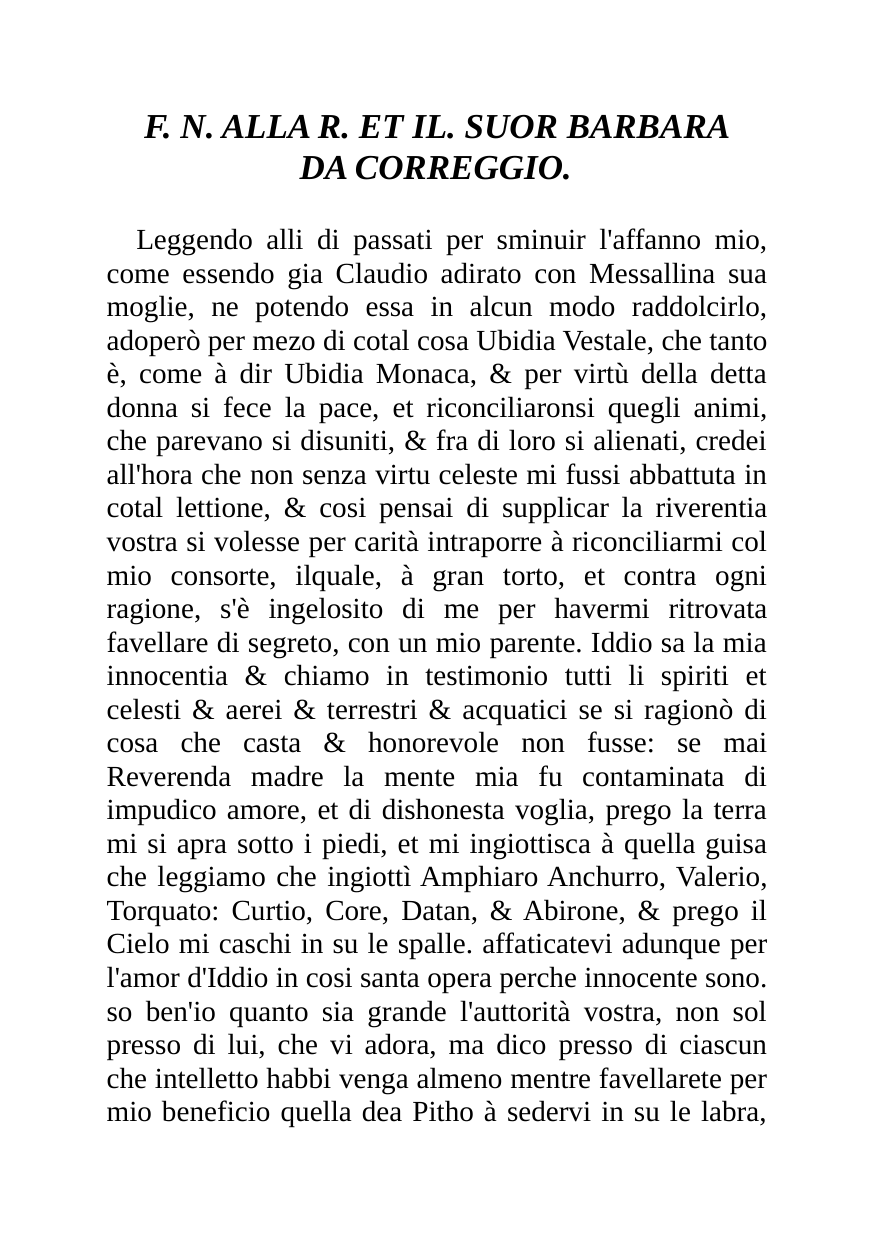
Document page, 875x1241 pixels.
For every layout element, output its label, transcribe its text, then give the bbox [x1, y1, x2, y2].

subtitle F. N. ALLA R. ET IL. SUOR BARBARA DA CORREGGIO. [106, 106, 768, 187]
text Leggendo alli di passati per sminuir l'affanno mio, come essendo gia Claudio adirato con Messallina sua moglie, ne potendo essa in alcun modo raddolcirlo, adoperò per mezo di cotal cosa Ubidia Vestale, che tanto è, come à dir Ubidia Monaca, & per virtù della detta donna si fece la pace, et riconciliaronsi quegli animi, che parevano si disuniti, & fra di loro si alienati, credei all'hora che non senza virtu celeste mi fussi abbattuta in cotal lettione, & cosi pensai di supplicar la riverentia vostra si volesse per carità intraporre à riconciliarmi col mio consorte, ilquale, à gran torto, et contra ogni ragione, s'è ingelosito di me per havermi ritrovata favellare di segreto, con un mio parente. Iddio sa la mia innocentia & chiamo in testimonio tutti li spiriti et celesti & aerei & terrestri & acquatici se si ragionò di cosa che casta & honorevole non fusse: se mai Reverenda madre la mente mia fu contaminata di impudico amore, et di dishonesta voglia, prego la terra mi si apra sotto i piedi, et mi ingiottisca à quella guisa che leggiamo che ingiottì Amphiaro Anchurro, Valerio, Torquato: Curtio, Core, Datan, & Abirone, & prego il Cielo mi caschi in su le spalle. affaticatevi adunque per l'amor d'Iddio in cosi santa opera perche innocente sono. so ben'io quanto sia grande l'auttorità vostra, non sol presso di lui, che vi adora, ma dico presso di ciascun che intelletto habbi venga almeno mentre favellarete per mio beneficio quella dea Pitho à sedervi in su le labra, [106, 222, 768, 1128]
